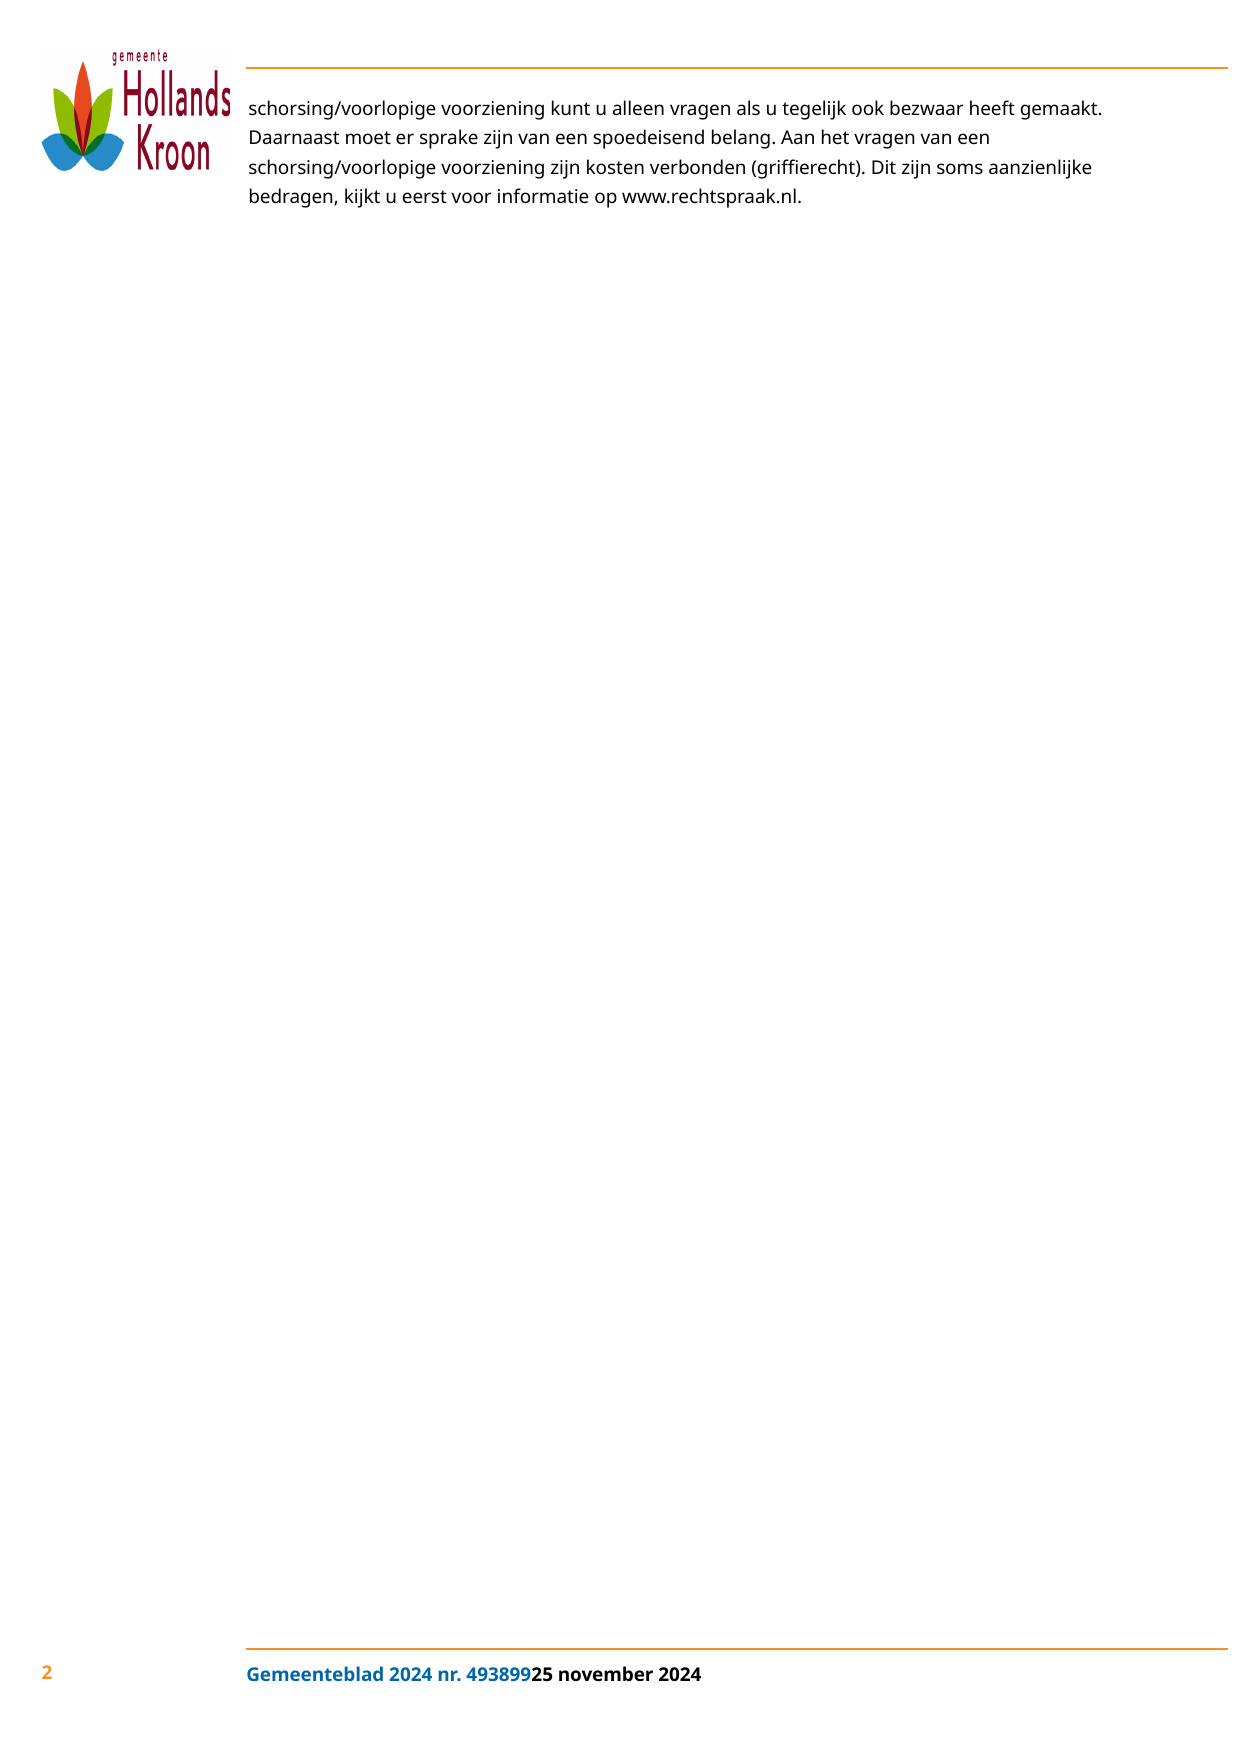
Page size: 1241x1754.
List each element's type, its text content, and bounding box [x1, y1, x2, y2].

picture [41, 47, 231, 172]
text schorsing/voorlopige voorziening kunt u alleen vragen als u tegelijk ook bezwaar heeft gemaakt. Daarnaast moet er sprake zijn van een spoedeisend belang. Aan het vragen van een schorsing/voorlopige voorziening zijn kosten verbonden (griffierecht). Dit zijn soms aanzienlijke bedragen, kijkt u eerst voor informatie op www.rechtspraak.nl. [248, 95, 1152, 209]
